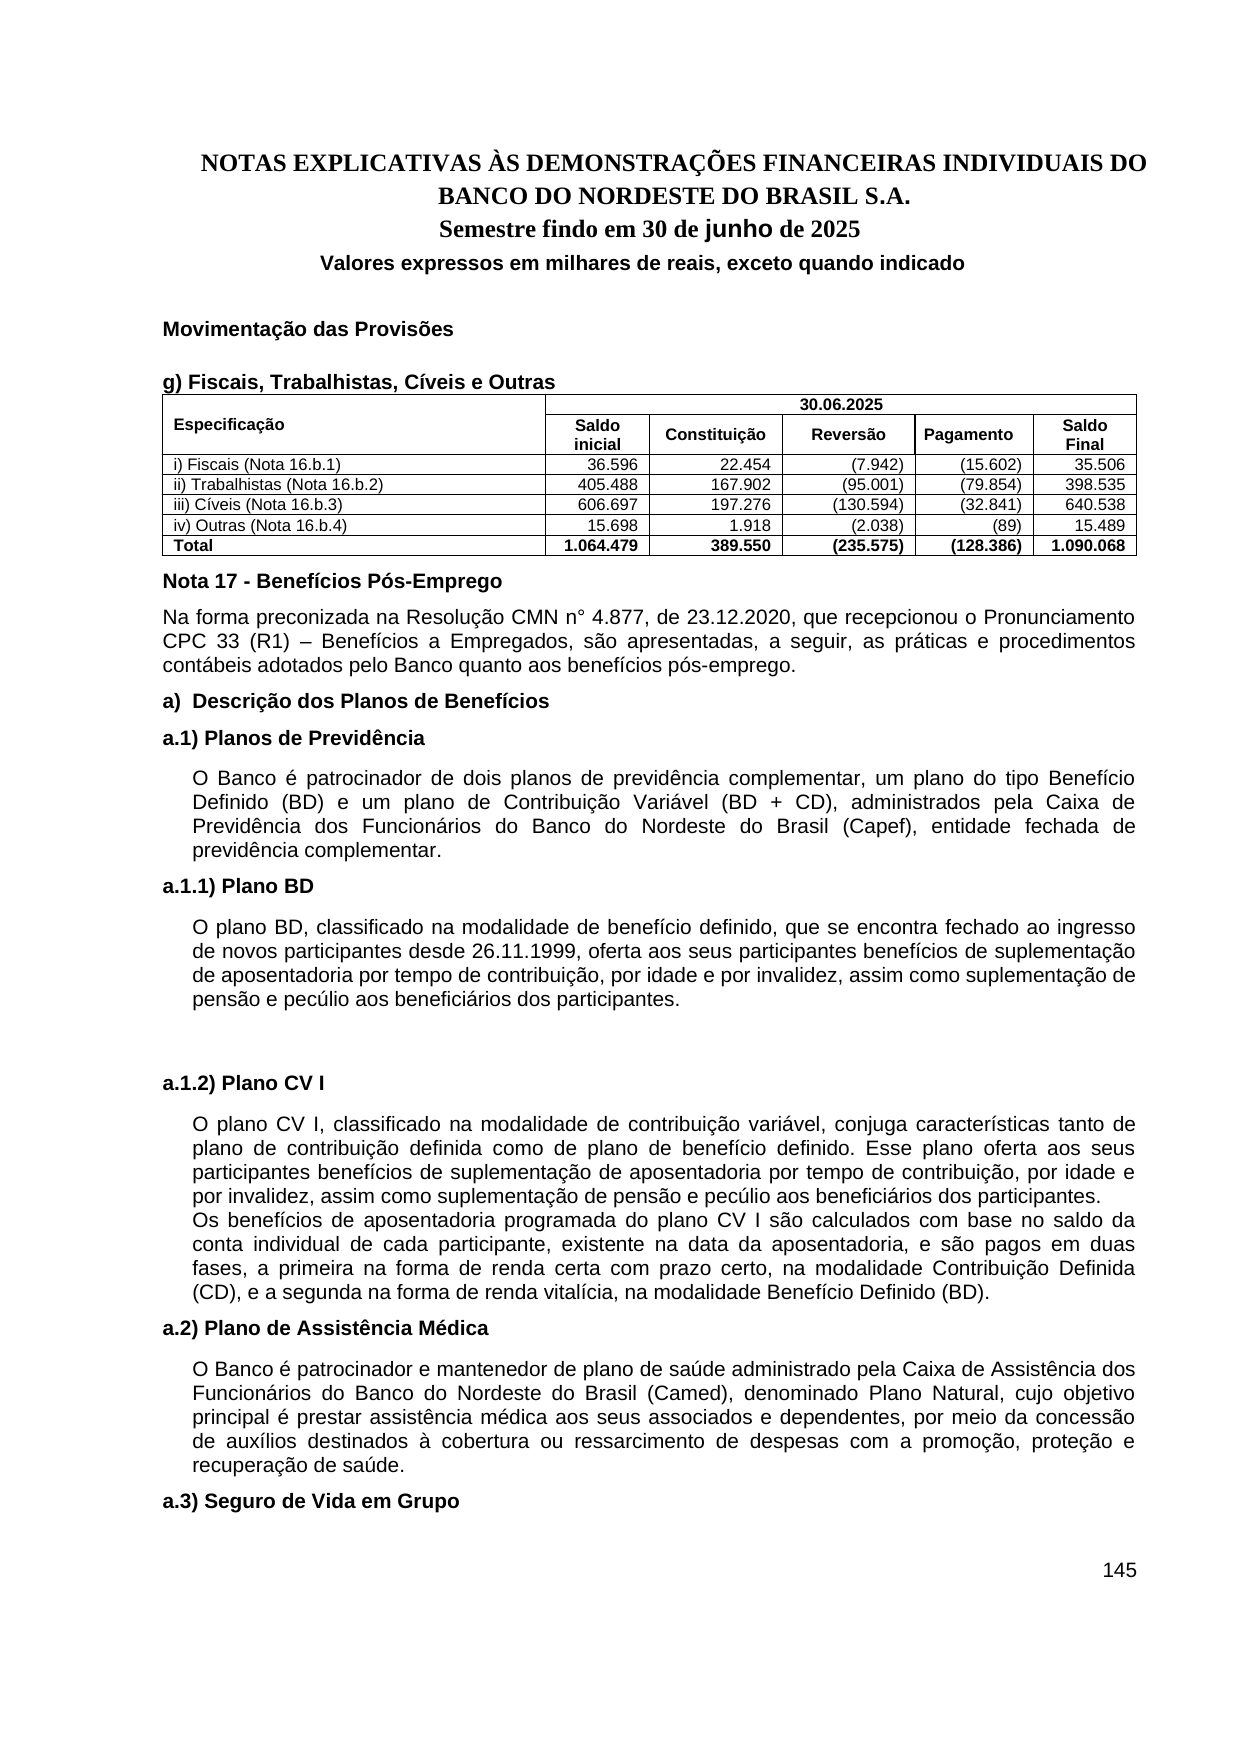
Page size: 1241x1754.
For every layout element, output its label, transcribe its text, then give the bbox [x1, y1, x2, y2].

table_cell 640.538 [1034, 495, 1136, 514]
table_cell (128.386) [916, 536, 1033, 555]
text Nota 17 - Benefícios Pós-Emprego [162, 569, 1137, 593]
text O plano BD, classificado na modalidade de benefício definido, que se encontra fechado ao ingresso de novos participantes desde 26.11.1999, oferta aos seus participantes benefícios de suplementação de aposentadoria por tempo de contribuição, por idade e por invalidez, assim como suplementação de pensão e pecúlio aos beneficiários dos participantes. [192, 915, 1137, 1011]
table_cell iii) Cíveis (Nota 16.b.3) [163, 495, 545, 514]
table_cell 389.550 [650, 536, 782, 555]
table_cell (95.001) [783, 475, 915, 494]
table_cell 36.596 [546, 455, 649, 474]
list Fiscais, Trabalhistas, Cíveis e Outras [162, 370, 1137, 394]
table_cell 1.090.068 [1034, 536, 1136, 555]
table_cell i) Fiscais (Nota 16.b.1) [163, 455, 545, 474]
text a.1.2) Plano CV I [162, 1071, 1137, 1095]
table_header Especificação [163, 395, 545, 454]
table_cell (32.841) [916, 495, 1033, 514]
table_cell (79.854) [916, 475, 1033, 494]
text Movimentação das Provisões [162, 317, 1137, 341]
text Na forma preconizada na Resolução CMN n° 4.877, de 23.12.2020, que recepcionou o Pronunciamento CPC 33 (R1) – Benefícios a Empregados, são apresentadas, a seguir, as práticas e procedimentos contábeis adotados pelo Banco quanto aos benefícios pós-emprego. [162, 604, 1137, 676]
table_cell 15.489 [1034, 515, 1136, 534]
table_cell Pagamento [916, 415, 1033, 454]
text a.2) Plano de Assistência Médica [162, 1316, 1137, 1340]
table_cell ii) Trabalhistas (Nota 16.b.2) [163, 475, 545, 494]
table_cell 197.276 [650, 495, 782, 514]
table_cell 606.697 [546, 495, 649, 514]
table_cell Reversão [783, 415, 914, 454]
table_cell 1.064.479 [546, 536, 649, 555]
text Os benefícios de aposentadoria programada do plano CV I são calculados com base no saldo da conta individual de cada participante, existente na data da aposentadoria, e são pagos em duas fases, a primeira na forma de renda certa com prazo certo, na modalidade Contribuição Definida (CD), e a segunda na forma de renda vitalícia, na modalidade Benefício Definido (BD). [192, 1208, 1137, 1303]
table_cell 405.488 [546, 475, 649, 494]
list Descrição dos Planos de Benefícios [162, 689, 1137, 713]
text O plano CV I, classificado na modalidade de contribuição variável, conjuga características tanto de plano de contribuição definida como de plano de benefício definido. Esse plano oferta aos seus participantes benefícios de suplementação de aposentadoria por tempo de contribuição, por idade e por invalidez, assim como suplementação de pensão e pecúlio aos beneficiários dos participantes. [192, 1112, 1137, 1208]
table_cell (7.942) [783, 455, 915, 474]
text a.1.1) Plano BD [162, 874, 1137, 898]
table_cell (130.594) [783, 495, 915, 514]
table_cell Saldo Final [1034, 415, 1136, 454]
text O Banco é patrocinador de dois planos de previdência complementar, um plano do tipo Benefício Definido (BD) e um plano de Contribuição Variável (BD + CD), administrados pela Caixa de Previdência dos Funcionários do Banco do Nordeste do Brasil (Capef), entidade fechada de previdência complementar. [192, 766, 1137, 862]
table_cell Total [163, 536, 545, 555]
text a.1) Planos de Previdência [162, 725, 1137, 749]
table_cell 15.698 [546, 515, 649, 534]
table_header 30.06.2025 [546, 395, 1136, 414]
text a.3) Seguro de Vida em Grupo [162, 1489, 1137, 1513]
table_cell (2.038) [783, 515, 915, 534]
table_cell 1.918 [650, 515, 782, 534]
table_cell Constituição [650, 415, 782, 454]
table_cell (235.575) [783, 536, 915, 555]
table_cell (15.602) [916, 455, 1033, 474]
table_cell 167.902 [650, 475, 782, 494]
text O Banco é patrocinador e mantenedor de plano de saúde administrado pela Caixa de Assistência dos Funcionários do Banco do Nordeste do Brasil (Camed), denominado Plano Natural, cujo objetivo principal é prestar assistência médica aos seus associados e dependentes, por meio da concessão de auxílios destinados à cobertura ou ressarcimento de despesas com a promoção, proteção e recuperação de saúde. [192, 1357, 1137, 1476]
table_cell Saldo inicial [546, 415, 649, 454]
table_cell iv) Outras (Nota 16.b.4) [163, 515, 545, 534]
table_cell 22.454 [650, 455, 782, 474]
table_cell 398.535 [1034, 475, 1136, 494]
table_cell 35.506 [1034, 455, 1136, 474]
table_cell (89) [916, 515, 1033, 534]
